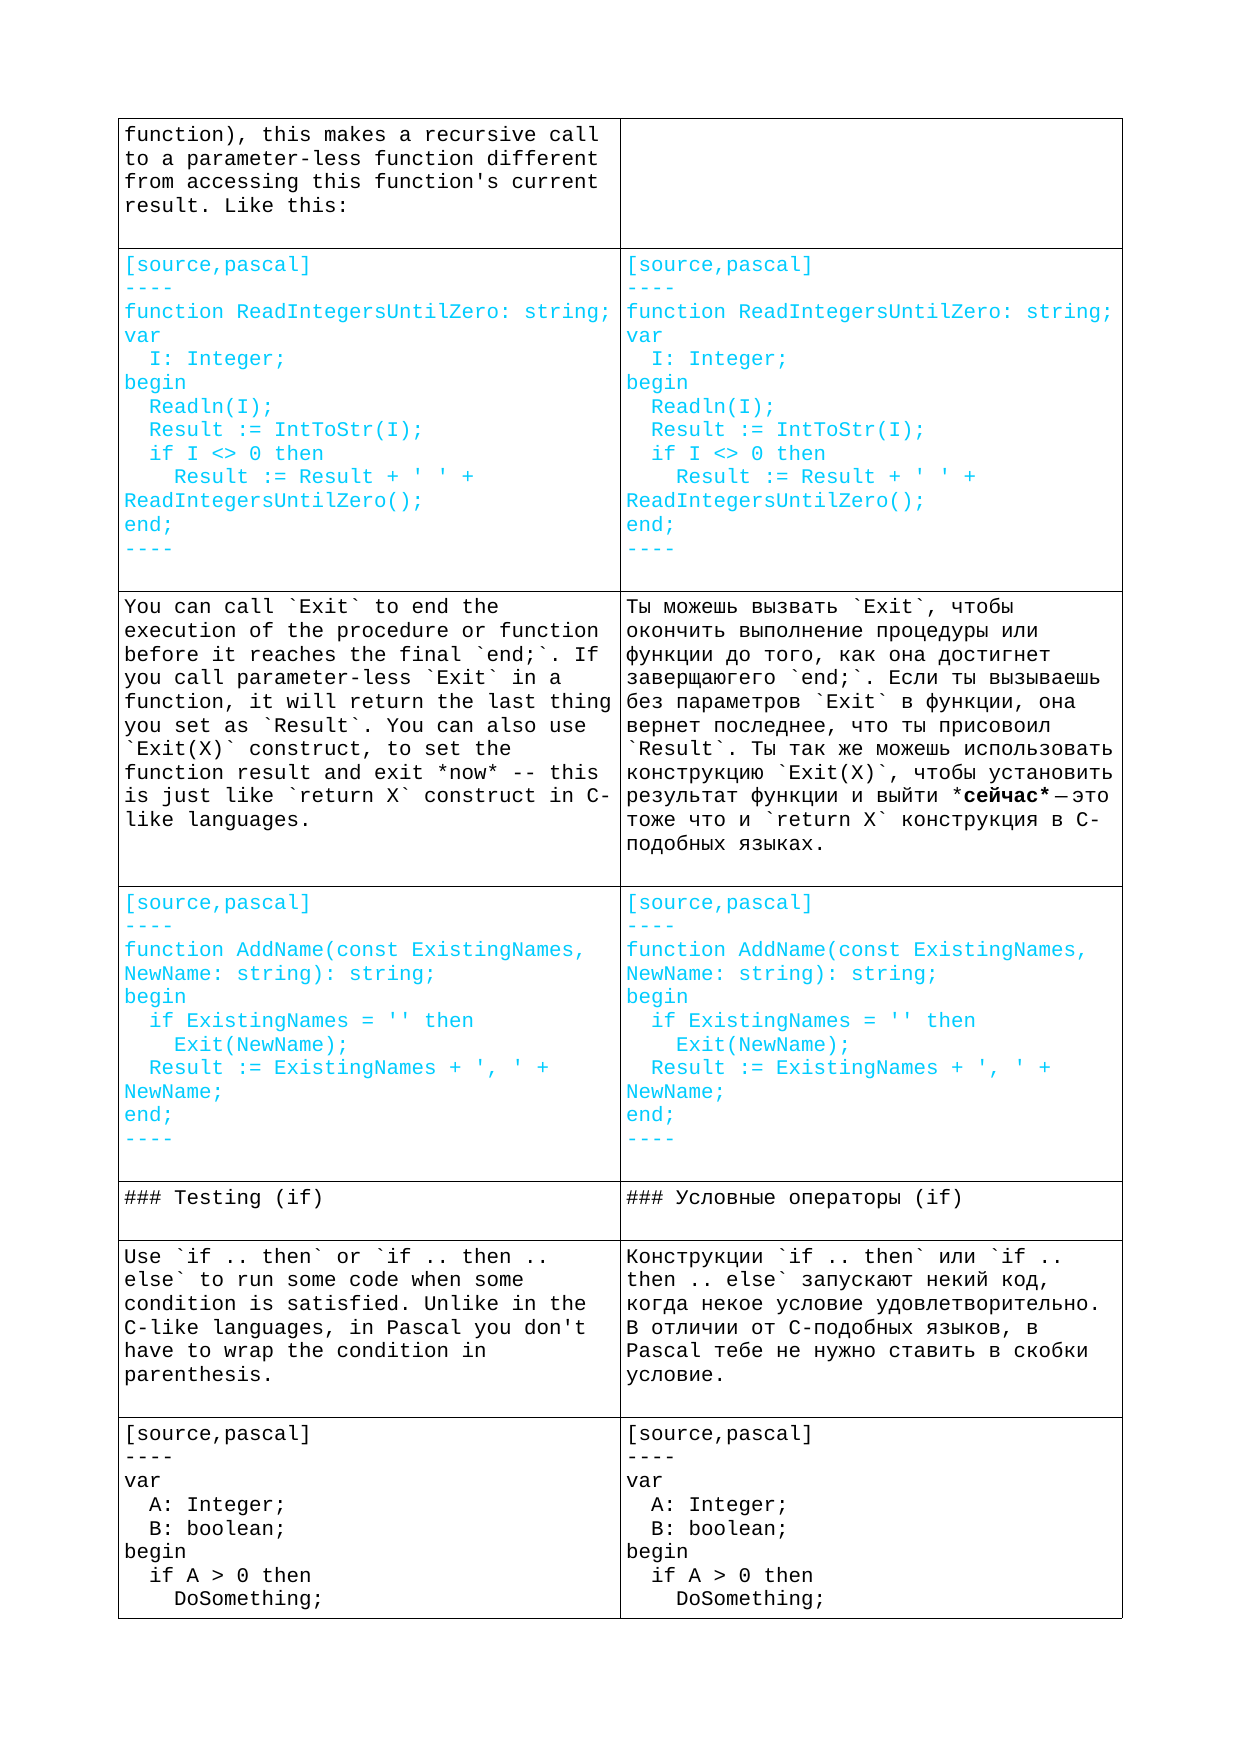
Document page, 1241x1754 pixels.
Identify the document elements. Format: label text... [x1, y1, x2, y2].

table_cell ### Условные операторы (if) [621, 1182, 1122, 1240]
table_cell ### Testing (if) [119, 1182, 620, 1240]
table_cell [source,pascal] ---- var A: Integer; B: boolean; begin if A > 0 then DoSomething; [621, 1418, 1122, 1618]
table_cell [source,pascal] ---- function AddName(const ExistingNames, NewName: string): string; begin if ExistingNames = '' then Exit(NewName); Result := ExistingNames + ', ' + NewName; end; ---- [621, 887, 1122, 1181]
table_cell function), this makes a recursive call to a parameter-less function different from accessing this function's current result. Like this: [119, 119, 620, 248]
table_cell Use `if .. then` or `if .. then .. else` to run some code when some condition is satisfied. Unlike in the C-like languages, in Pascal you don't have to wrap the condition in parenthesis. [119, 1241, 620, 1417]
table_cell Ты можешь вызвать `Exit`, чтобы окончить выполнение процедуры или функции до того, как она достигнет заверщаюгего `end;`. Если ты вызываешь без параметров `Exit` в функции, она вернет последнее, что ты присовоил `Result`. Ты так же можешь использовать конструкцию `Exit(X)`, чтобы установить результат функции и выйти *сейчас* — это тоже что и `return X` конструкция в С-подобных языках. [621, 592, 1122, 886]
table_cell [source,pascal] ---- var A: Integer; B: boolean; begin if A > 0 then DoSomething; [119, 1418, 620, 1618]
table_cell Конструкции `if .. then` или `if .. then .. else` запускают некий код, когда некое условие удовлетворительно. В отличии от C-подобных языков, в Pascal тебе не нужно ставить в скобки условие. [621, 1241, 1122, 1417]
table_cell [source,pascal] ---- function ReadIntegersUntilZero: string; var I: Integer; begin Readln(I); Result := IntToStr(I); if I <> 0 then Result := Result + ' ' + ReadIntegersUntilZero(); end; ---- [119, 249, 620, 591]
table_cell [621, 119, 1122, 248]
table_cell [source,pascal] ---- function AddName(const ExistingNames, NewName: string): string; begin if ExistingNames = '' then Exit(NewName); Result := ExistingNames + ', ' + NewName; end; ---- [119, 887, 620, 1181]
table_cell You can call `Exit` to end the execution of the procedure or function before it reaches the final `end;`. If you call parameter-less `Exit` in a function, it will return the last thing you set as `Result`. You can also use `Exit(X)` construct, to set the function result and exit *now* -- this is just like `return X` construct in C-like languages. [119, 592, 620, 886]
table_cell [source,pascal] ---- function ReadIntegersUntilZero: string; var I: Integer; begin Readln(I); Result := IntToStr(I); if I <> 0 then Result := Result + ' ' + ReadIntegersUntilZero(); end; ---- [621, 249, 1122, 591]
